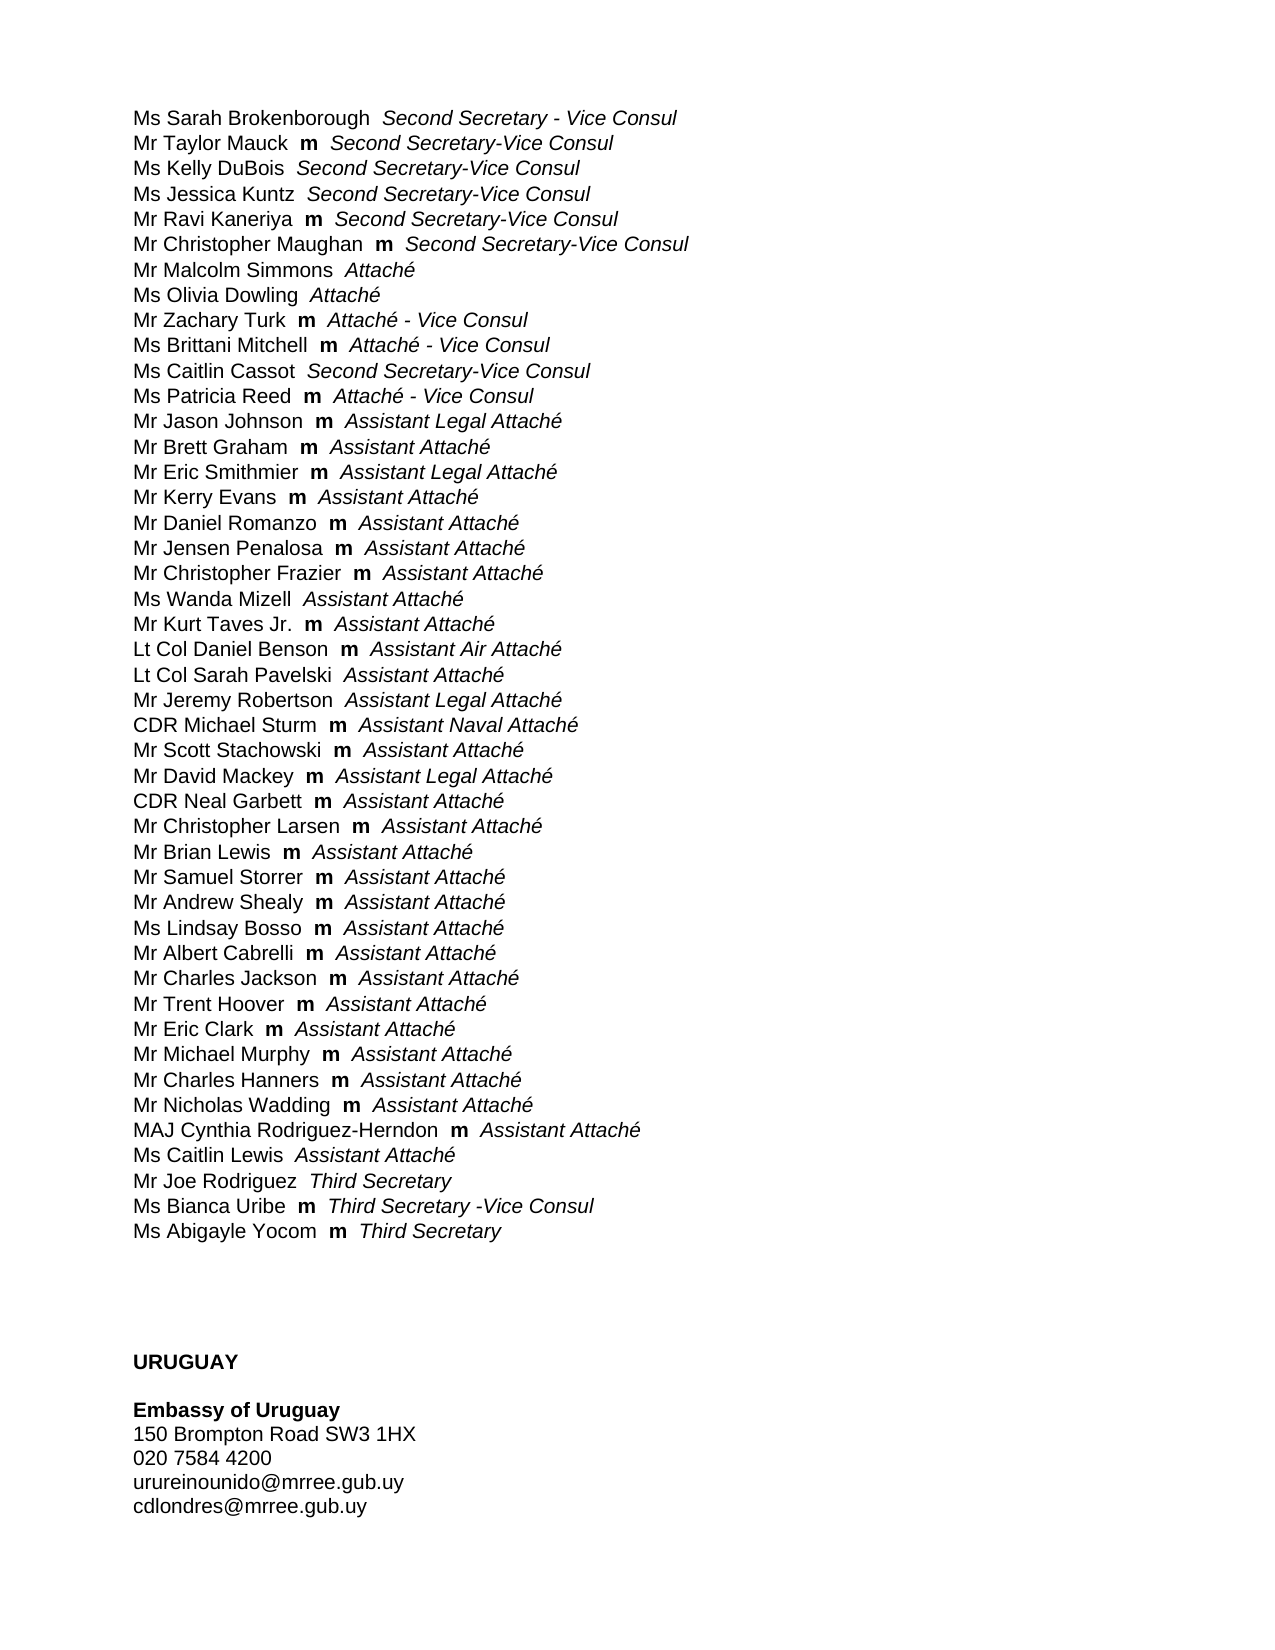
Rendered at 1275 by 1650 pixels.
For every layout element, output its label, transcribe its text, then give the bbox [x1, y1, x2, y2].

text Ms Bianca Uribe m Third Secretary -Vice Consul [133, 1194, 1181, 1218]
text Ms Caitlin Cassot Second Secretary-Vice Consul [133, 359, 1181, 383]
text Ms Jessica Kuntz Second Secretary-Vice Consul [133, 181, 1181, 205]
text Ms Patricia Reed m Attaché - Vice Consul [133, 384, 1181, 408]
text 150 Brompton Road SW3 1HX [133, 1422, 1181, 1446]
text Ms Caitlin Lewis Assistant Attaché [133, 1143, 1181, 1167]
text Mr Albert Cabrelli m Assistant Attaché [133, 941, 1181, 965]
text Ms Abigayle Yocom m Third Secretary [133, 1219, 1181, 1243]
text Mr Christopher Maughan m Second Secretary-Vice Consul [133, 232, 1181, 256]
text Mr Eric Smithmier m Assistant Legal Attaché [133, 460, 1181, 484]
text Mr Brian Lewis m Assistant Attaché [133, 839, 1181, 863]
text Mr Kerry Evans m Assistant Attaché [133, 485, 1181, 509]
text Ms Brittani Mitchell m Attaché - Vice Consul [133, 333, 1181, 357]
text Mr Trent Hoover m Assistant Attaché [133, 991, 1181, 1015]
text Mr David Mackey m Assistant Legal Attaché [133, 764, 1181, 788]
text Mr Jason Johnson m Assistant Legal Attaché [133, 409, 1181, 433]
text Mr Jeremy Robertson Assistant Legal Attaché [133, 688, 1181, 712]
text Mr Zachary Turk m Attaché - Vice Consul [133, 308, 1181, 332]
text Mr Christopher Frazier m Assistant Attaché [133, 561, 1181, 585]
text 020 7584 4200 [133, 1446, 1181, 1469]
text Mr Brett Graham m Assistant Attaché [133, 434, 1181, 458]
text Mr Eric Clark m Assistant Attaché [133, 1017, 1181, 1041]
text Mr Andrew Shealy m Assistant Attaché [133, 890, 1181, 914]
text Lt Col Sarah Pavelski Assistant Attaché [133, 662, 1181, 686]
text Ms Kelly DuBois Second Secretary-Vice Consul [133, 156, 1181, 180]
text Ms Sarah Brokenborough Second Secretary - Vice Consul [133, 106, 1181, 129]
text cdlondres@mrree.gub.uy [133, 1493, 1181, 1517]
text Mr Charles Jackson m Assistant Attaché [133, 966, 1181, 990]
text Mr Malcolm Simmons Attaché [133, 257, 1181, 281]
text URUGUAY [133, 1350, 1181, 1374]
text CDR Neal Garbett m Assistant Attaché [133, 789, 1181, 813]
text Mr Nicholas Wadding m Assistant Attaché [133, 1093, 1181, 1117]
text MAJ Cynthia Rodriguez-Herndon m Assistant Attaché [133, 1118, 1181, 1142]
text Ms Olivia Dowling Attaché [133, 283, 1181, 307]
text Mr Joe Rodriguez Third Secretary [133, 1169, 1181, 1193]
text Mr Kurt Taves Jr. m Assistant Attaché [133, 612, 1181, 636]
text urureinounido@mrree.gub.uy [133, 1469, 1181, 1493]
text Mr Charles Hanners m Assistant Attaché [133, 1067, 1181, 1091]
text Mr Christopher Larsen m Assistant Attaché [133, 814, 1181, 838]
text Ms Wanda Mizell Assistant Attaché [133, 586, 1181, 610]
text Lt Col Daniel Benson m Assistant Air Attaché [133, 637, 1181, 661]
text Ms Lindsay Bosso m Assistant Attaché [133, 916, 1181, 939]
text Mr Taylor Mauck m Second Secretary-Vice Consul [133, 131, 1181, 155]
text Mr Ravi Kaneriya m Second Secretary-Vice Consul [133, 207, 1181, 231]
text Mr Jensen Penalosa m Assistant Attaché [133, 536, 1181, 560]
text Mr Samuel Storrer m Assistant Attaché [133, 865, 1181, 889]
text Mr Daniel Romanzo m Assistant Attaché [133, 511, 1181, 534]
text Embassy of Uruguay [133, 1398, 1181, 1422]
text Mr Scott Stachowski m Assistant Attaché [133, 738, 1181, 762]
text CDR Michael Sturm m Assistant Naval Attaché [133, 713, 1181, 737]
text Mr Michael Murphy m Assistant Attaché [133, 1042, 1181, 1066]
